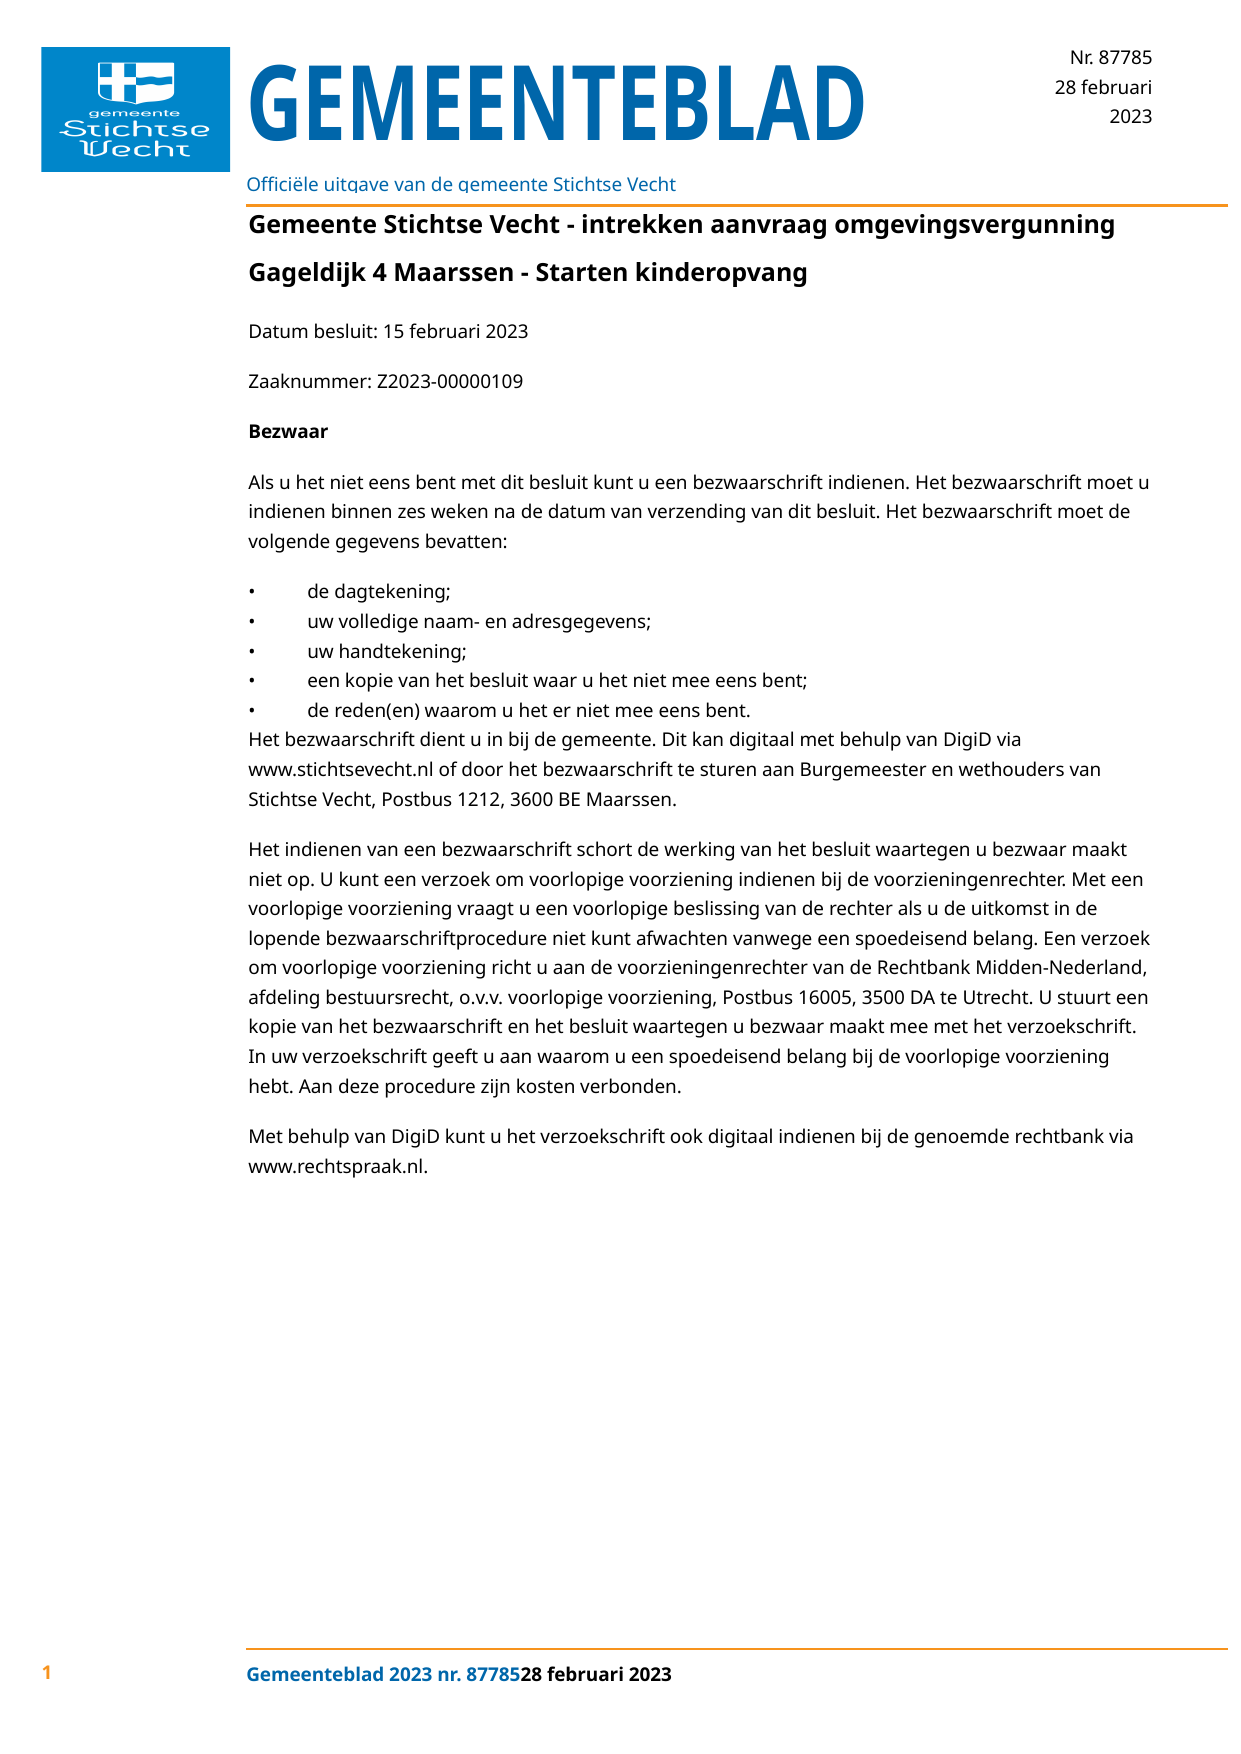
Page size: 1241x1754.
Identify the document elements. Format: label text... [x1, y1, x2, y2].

text Bezwaar [248, 419, 1152, 444]
text Zaaknummer: Z2023-00000109 [248, 368, 1152, 394]
list uw volledige naam- en adresgegevens; [248, 608, 1152, 634]
text Als u het niet eens bent met dit besluit kunt u een bezwaarschrift indienen. Het bezwaarschrift moet u indienen binnen zes weken na de datum van verzending van dit besluit. Het bezwaarschrift moet de volgende gegevens bevatten: [248, 469, 1152, 554]
text Met behulp van DigiD kunt u het verzoekschrift ook digitaal indienen bij de genoemde rechtbank via www.rechtspraak.nl. [248, 1123, 1152, 1179]
picture [137, 63, 174, 103]
list uw handtekening; [248, 638, 1152, 664]
text Het bezwaarschrift dient u in bij de gemeente. Dit kan digitaal met behulp van DigiD via www.stichtsevecht.nl of door het bezwaarschrift te sturen aan Burgemeester en wethouders van Stichtse Vecht, Postbus 1212, 3600 BE Maarssen. [248, 727, 1152, 812]
picture [99, 63, 135, 101]
text Gemeente Stichtse Vecht - intrekken aanvraag omgevingsvergunning Gageldijk 4 Maarssen - Starten kinderopvang [248, 207, 1152, 288]
text Datum besluit: 15 februari 2023 [248, 318, 1152, 344]
list de reden(en) waarom u het er niet mee eens bent. [248, 697, 1152, 723]
list een kopie van het besluit waar u het niet mee eens bent; [248, 667, 1152, 693]
text Het indienen van een bezwaarschrift schort de werking van het besluit waartegen u bezwaar maakt niet op. U kunt een verzoek om voorlopige voorziening indienen bij de voorzieningenrechter. Met een voorlopige voorziening vraagt u een voorlopige beslissing van de rechter als u de uitkomst in de lopende bezwaarschriftprocedure niet kunt afwachten vanwege een spoedeisend belang. Een verzoek om voorlopige voorziening richt u aan de voorzieningenrechter van de Rechtbank Midden-Nederland, afdeling bestuursrecht, o.v.v. voorlopige voorziening, Postbus 16005, 3500 DA te Utrecht. U stuurt een kopie van het bezwaarschrift en het besluit waartegen u bezwaar maakt mee met het verzoekschrift. In uw verzoekschrift geeft u aan waarom u een spoedeisend belang bij de voorlopige voorziening hebt. Aan deze procedure zijn kosten verbonden. [248, 836, 1152, 1099]
list de dagtekening; [248, 579, 1152, 604]
